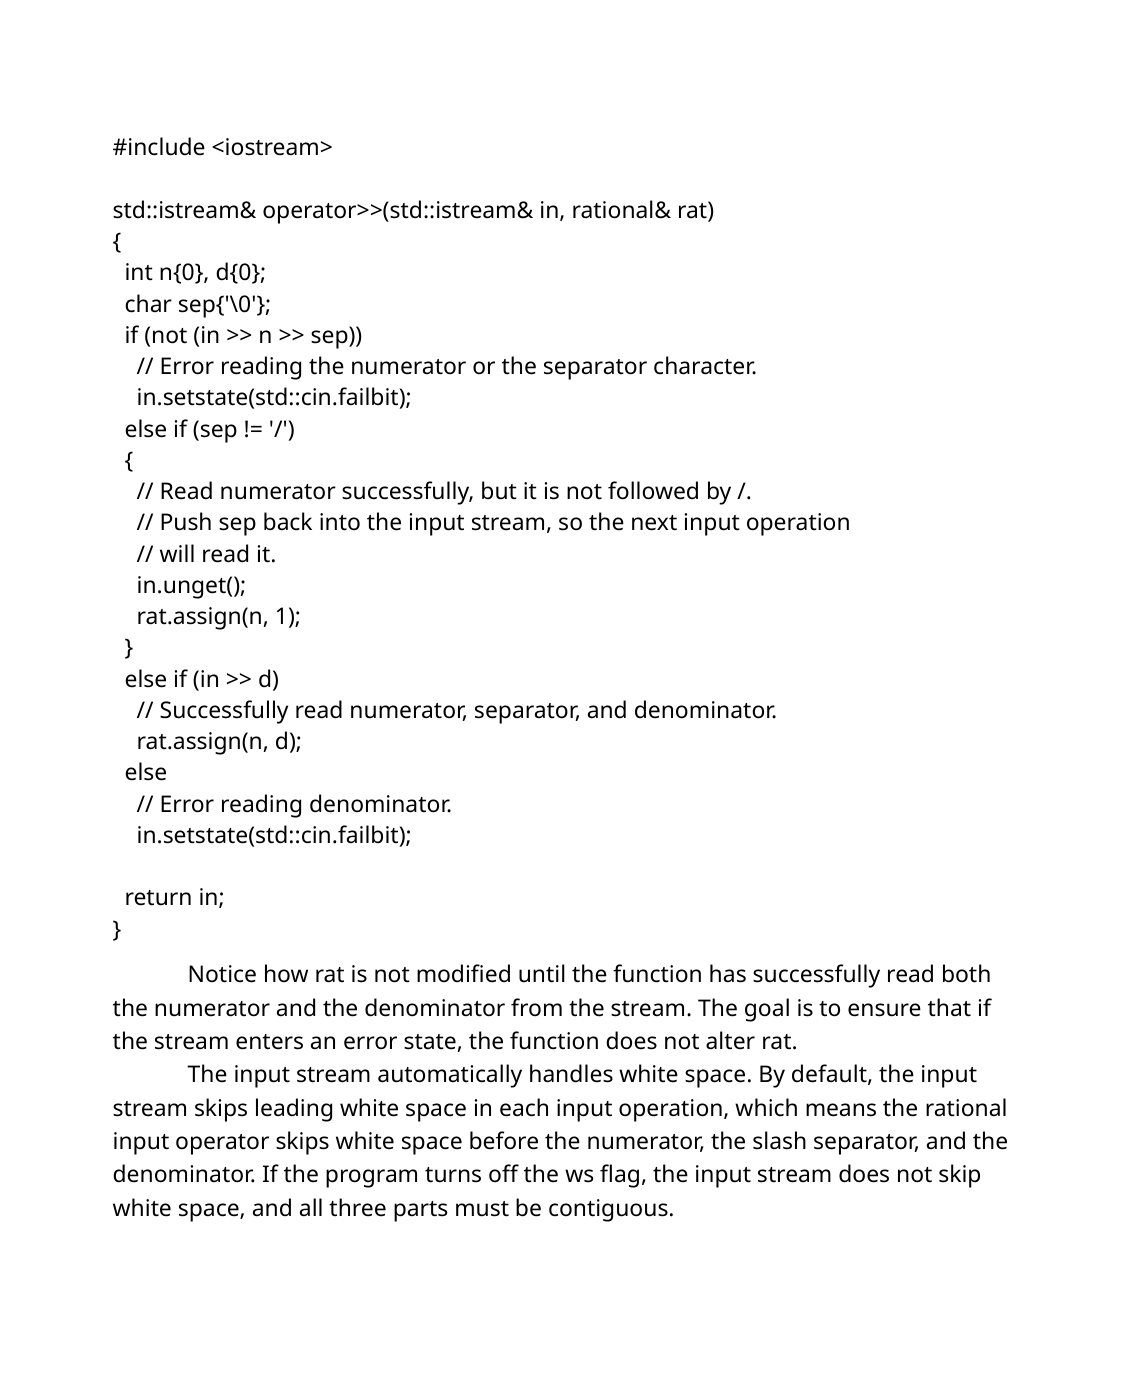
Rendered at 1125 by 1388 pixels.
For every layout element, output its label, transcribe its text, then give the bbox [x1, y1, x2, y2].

text // Push sep back into the input stream, so the next input operation [112, 506, 1012, 537]
text std::istream& operator>>(std::istream& in, rational& rat) [112, 194, 1012, 225]
text // Read numerator successfully, but it is not followed by /. [112, 475, 1012, 506]
text else [112, 756, 1012, 787]
text in.unget(); [112, 569, 1012, 600]
text // Error reading denominator. [112, 787, 1012, 819]
text else if (in >> d) [112, 662, 1012, 694]
text char sep{'\0'}; [112, 287, 1012, 319]
text The input stream automatically handles white space. By default, the input stream skips leading white space in each input operation, which means the rational input operator skips white space before the numerator, the slash separator, and the denominator. If the program turns off the ws flag, the input stream does not skip white space, and all three parts must be contiguous. [112, 1056, 1012, 1223]
text { [112, 225, 1012, 256]
text // will read it. [112, 537, 1012, 569]
text int n{0}, d{0}; [112, 256, 1012, 287]
text if (not (in >> n >> sep)) [112, 319, 1012, 350]
text in.setstate(std::cin.failbit); [112, 819, 1012, 850]
text { [112, 444, 1012, 475]
text // Successfully read numerator, separator, and denominator. [112, 694, 1012, 725]
text Notice how rat is not modified until the function has successfully read both the numerator and the denominator from the stream. The goal is to ensure that if the stream enters an error state, the function does not alter rat. [112, 956, 1012, 1056]
text #include <iostream> [112, 131, 1012, 162]
text else if (sep != '/') [112, 412, 1012, 444]
text } [112, 912, 1012, 944]
text rat.assign(n, d); [112, 725, 1012, 756]
text in.setstate(std::cin.failbit); [112, 381, 1012, 412]
text // Error reading the numerator or the separator character. [112, 350, 1012, 381]
text return in; [112, 881, 1012, 912]
text rat.assign(n, 1); [112, 600, 1012, 631]
text } [112, 631, 1012, 662]
